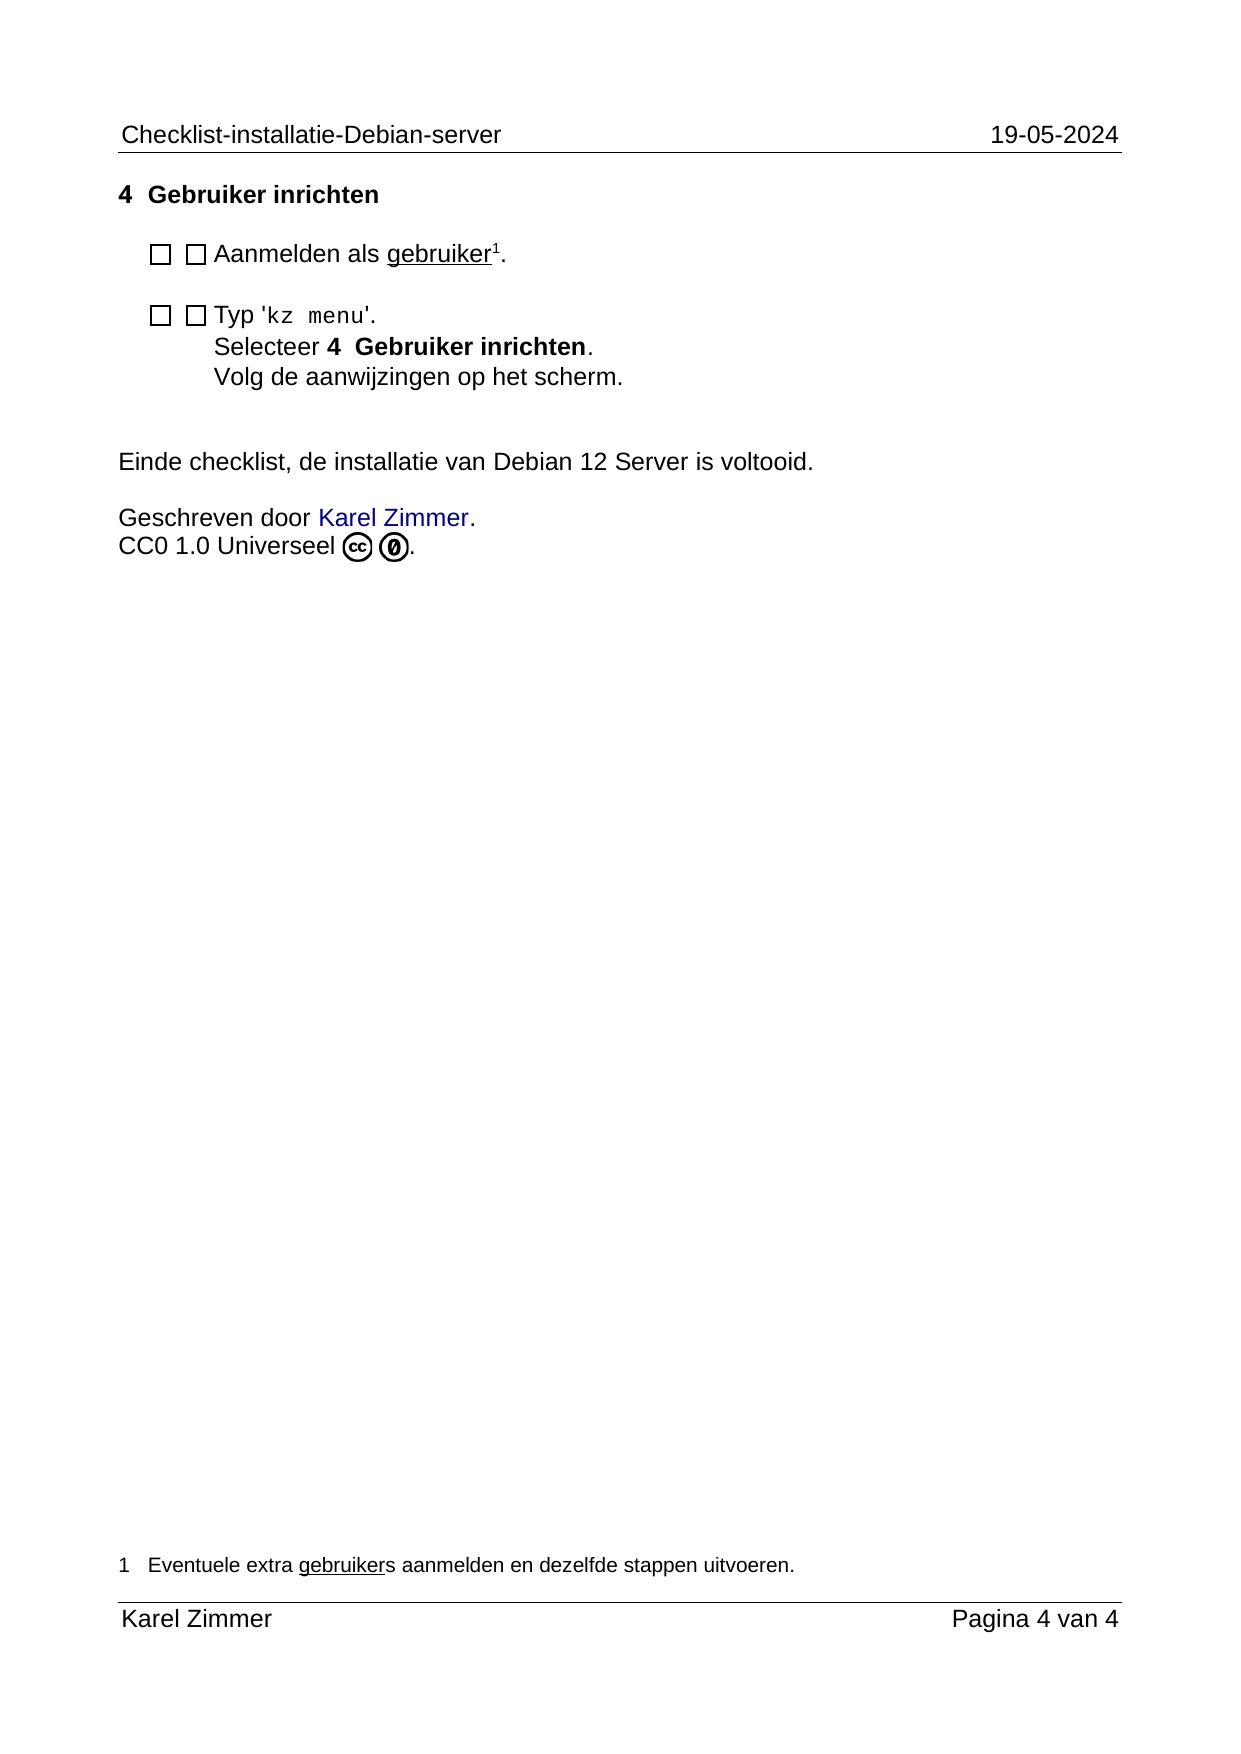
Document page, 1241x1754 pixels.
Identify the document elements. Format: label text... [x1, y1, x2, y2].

table_header Aanmelden als gebruiker. [213, 239, 1122, 269]
text Einde checklist, de installatie van Debian 12 Server is voltooid. [118, 448, 1122, 476]
table_cell Typ 'kz menu'. [213, 300, 1122, 332]
picture [342, 532, 373, 562]
table_header [118, 239, 142, 269]
list Gebruiker inrichten [118, 177, 1122, 211]
table_cell [118, 362, 142, 392]
picture [379, 532, 409, 562]
table_cell [118, 300, 142, 332]
table_cell [142, 332, 177, 362]
table_cell [177, 300, 213, 332]
table_cell [177, 332, 213, 362]
table_header [142, 239, 177, 269]
list CC0 1.0 Universeel [118, 532, 342, 562]
table_cell [118, 269, 142, 300]
list Geschreven door Karel Zimmer. [118, 504, 1122, 532]
table_cell Selecteer 4 Gebruiker inrichten. [213, 332, 1122, 362]
table_cell Volg de aanwijzingen op het scherm. [213, 362, 1122, 392]
table_cell [142, 300, 177, 332]
table_cell [213, 269, 1122, 300]
table_cell [142, 362, 177, 392]
table_header [177, 239, 213, 269]
table_cell [118, 332, 142, 362]
table_cell [177, 362, 213, 392]
list . [409, 532, 1122, 562]
table_cell [177, 269, 213, 300]
table_cell [142, 269, 177, 300]
